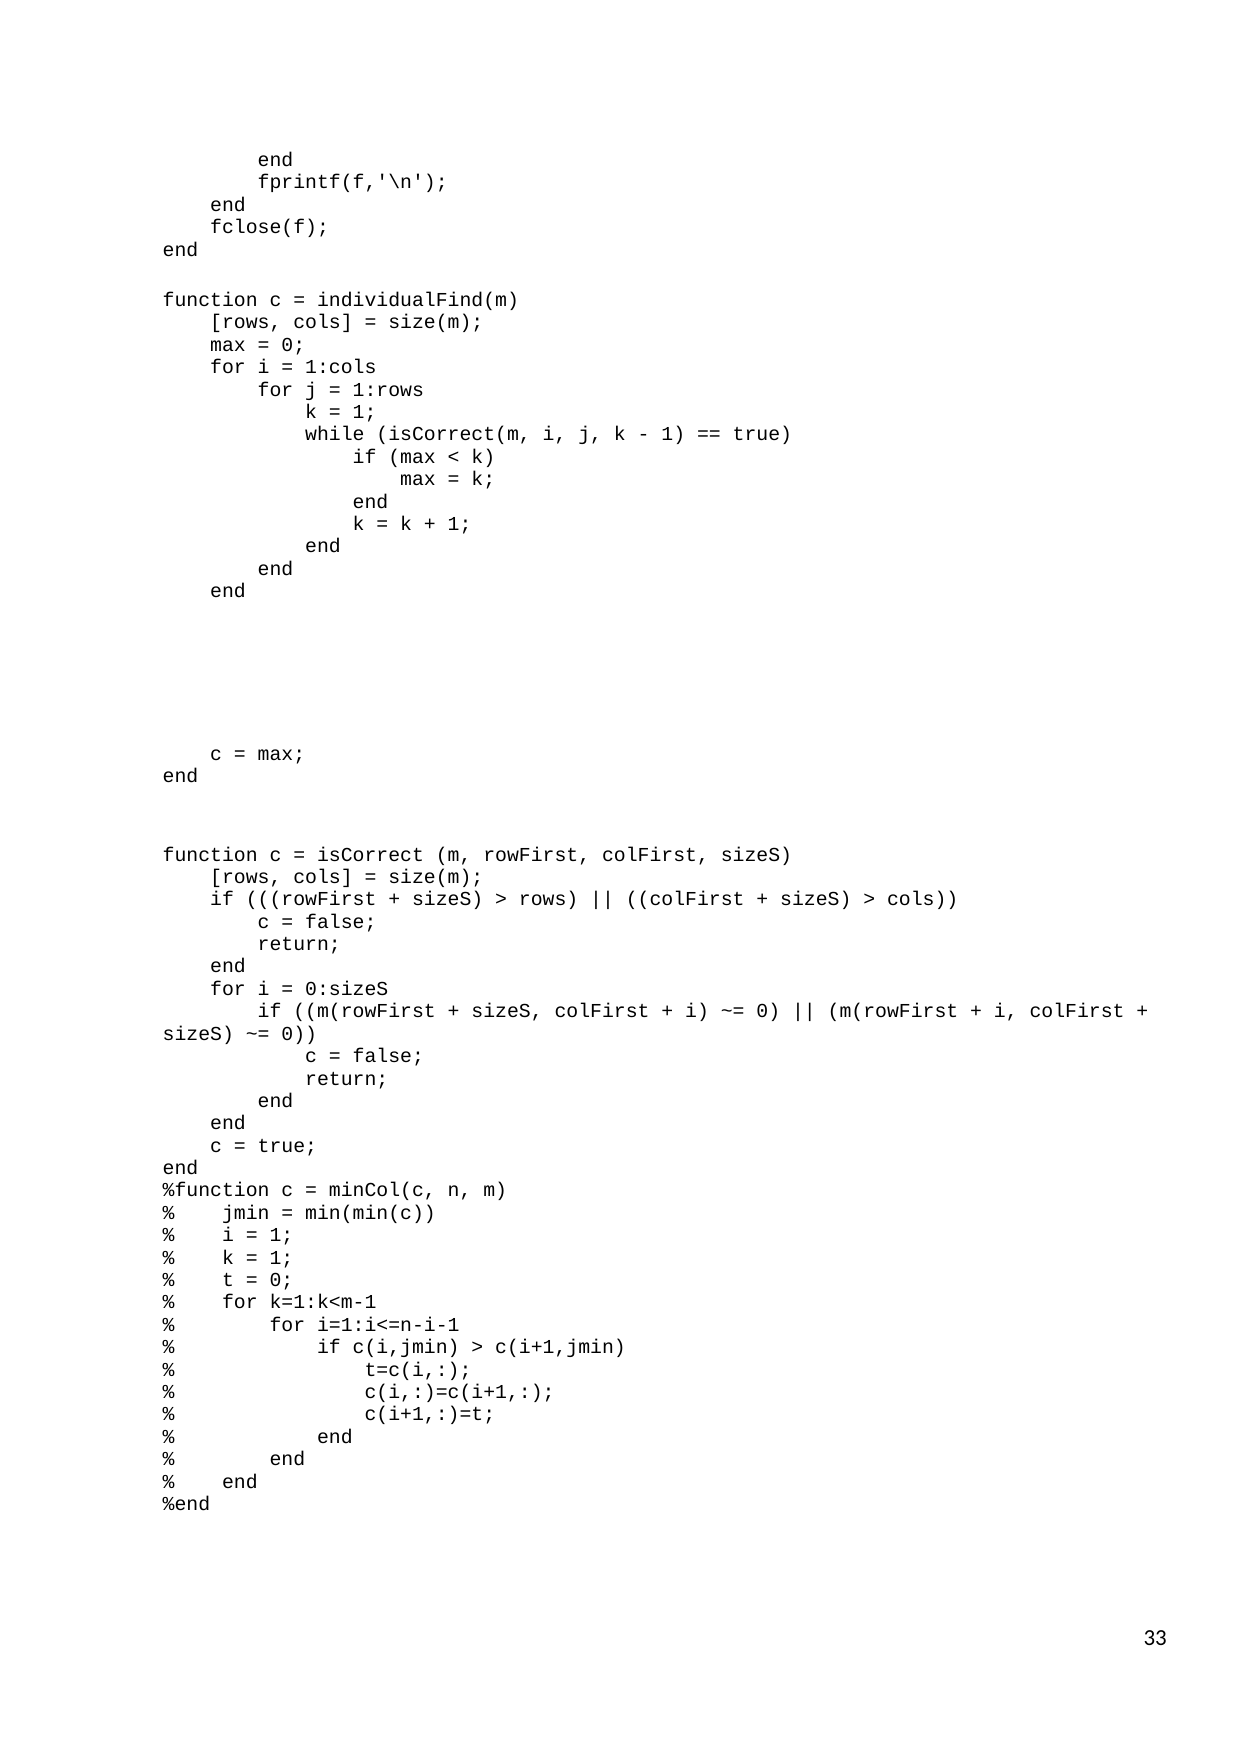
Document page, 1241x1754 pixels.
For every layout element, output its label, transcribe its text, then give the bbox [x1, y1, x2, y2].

text k = k + 1; [162, 514, 1166, 536]
text k = 1; [162, 402, 1166, 424]
text max = k; [162, 469, 1166, 492]
text c = false; [162, 912, 1166, 934]
text % k = 1; [162, 1248, 1166, 1270]
text % jmin = min(min(c)) [162, 1203, 1166, 1225]
text return; [162, 1068, 1166, 1091]
text end [162, 581, 1166, 603]
text function c = isCorrect (m, rowFirst, colFirst, sizeS) [162, 844, 1166, 867]
text %end [162, 1494, 1166, 1516]
text end [162, 1158, 1166, 1180]
text end [162, 239, 1166, 262]
text % for i=1:i<=n-i-1 [162, 1315, 1166, 1337]
text % end [162, 1427, 1166, 1449]
text % if c(i,jmin) > c(i+1,jmin) [162, 1337, 1166, 1359]
text % c(i,:)=c(i+1,:); [162, 1382, 1166, 1404]
text end [162, 150, 1166, 172]
text for j = 1:rows [162, 379, 1166, 402]
text function c = individualFind(m) [162, 290, 1166, 312]
text fclose(f); [162, 217, 1166, 239]
text end [162, 1113, 1166, 1136]
text % c(i+1,:)=t; [162, 1404, 1166, 1427]
text if ((m(rowFirst + sizeS, colFirst + i) ~= 0) || (m(rowFirst + i, colFirst + sizeS) ~= 0)) [162, 1001, 1166, 1046]
text end [162, 956, 1166, 979]
text if (max < k) [162, 447, 1166, 469]
text % end [162, 1472, 1166, 1494]
text % t = 0; [162, 1270, 1166, 1292]
text % t=c(i,:); [162, 1359, 1166, 1382]
text c = max; [162, 744, 1166, 766]
text c = true; [162, 1136, 1166, 1158]
text end [162, 195, 1166, 217]
text max = 0; [162, 335, 1166, 357]
text %function c = minCol(c, n, m) [162, 1180, 1166, 1203]
text % end [162, 1449, 1166, 1472]
text [rows, cols] = size(m); [162, 312, 1166, 335]
text end [162, 559, 1166, 581]
text % i = 1; [162, 1225, 1166, 1248]
text end [162, 536, 1166, 559]
text end [162, 766, 1166, 788]
text % for k=1:k<m-1 [162, 1292, 1166, 1315]
text end [162, 1091, 1166, 1113]
text if (((rowFirst + sizeS) > rows) || ((colFirst + sizeS) > cols)) [162, 889, 1166, 912]
text for i = 1:cols [162, 357, 1166, 379]
text while (isCorrect(m, i, j, k - 1) == true) [162, 424, 1166, 447]
text return; [162, 934, 1166, 956]
text c = false; [162, 1046, 1166, 1068]
text fprintf(f,'\n'); [162, 172, 1166, 195]
text [rows, cols] = size(m); [162, 867, 1166, 889]
text for i = 0:sizeS [162, 979, 1166, 1001]
text end [162, 492, 1166, 514]
